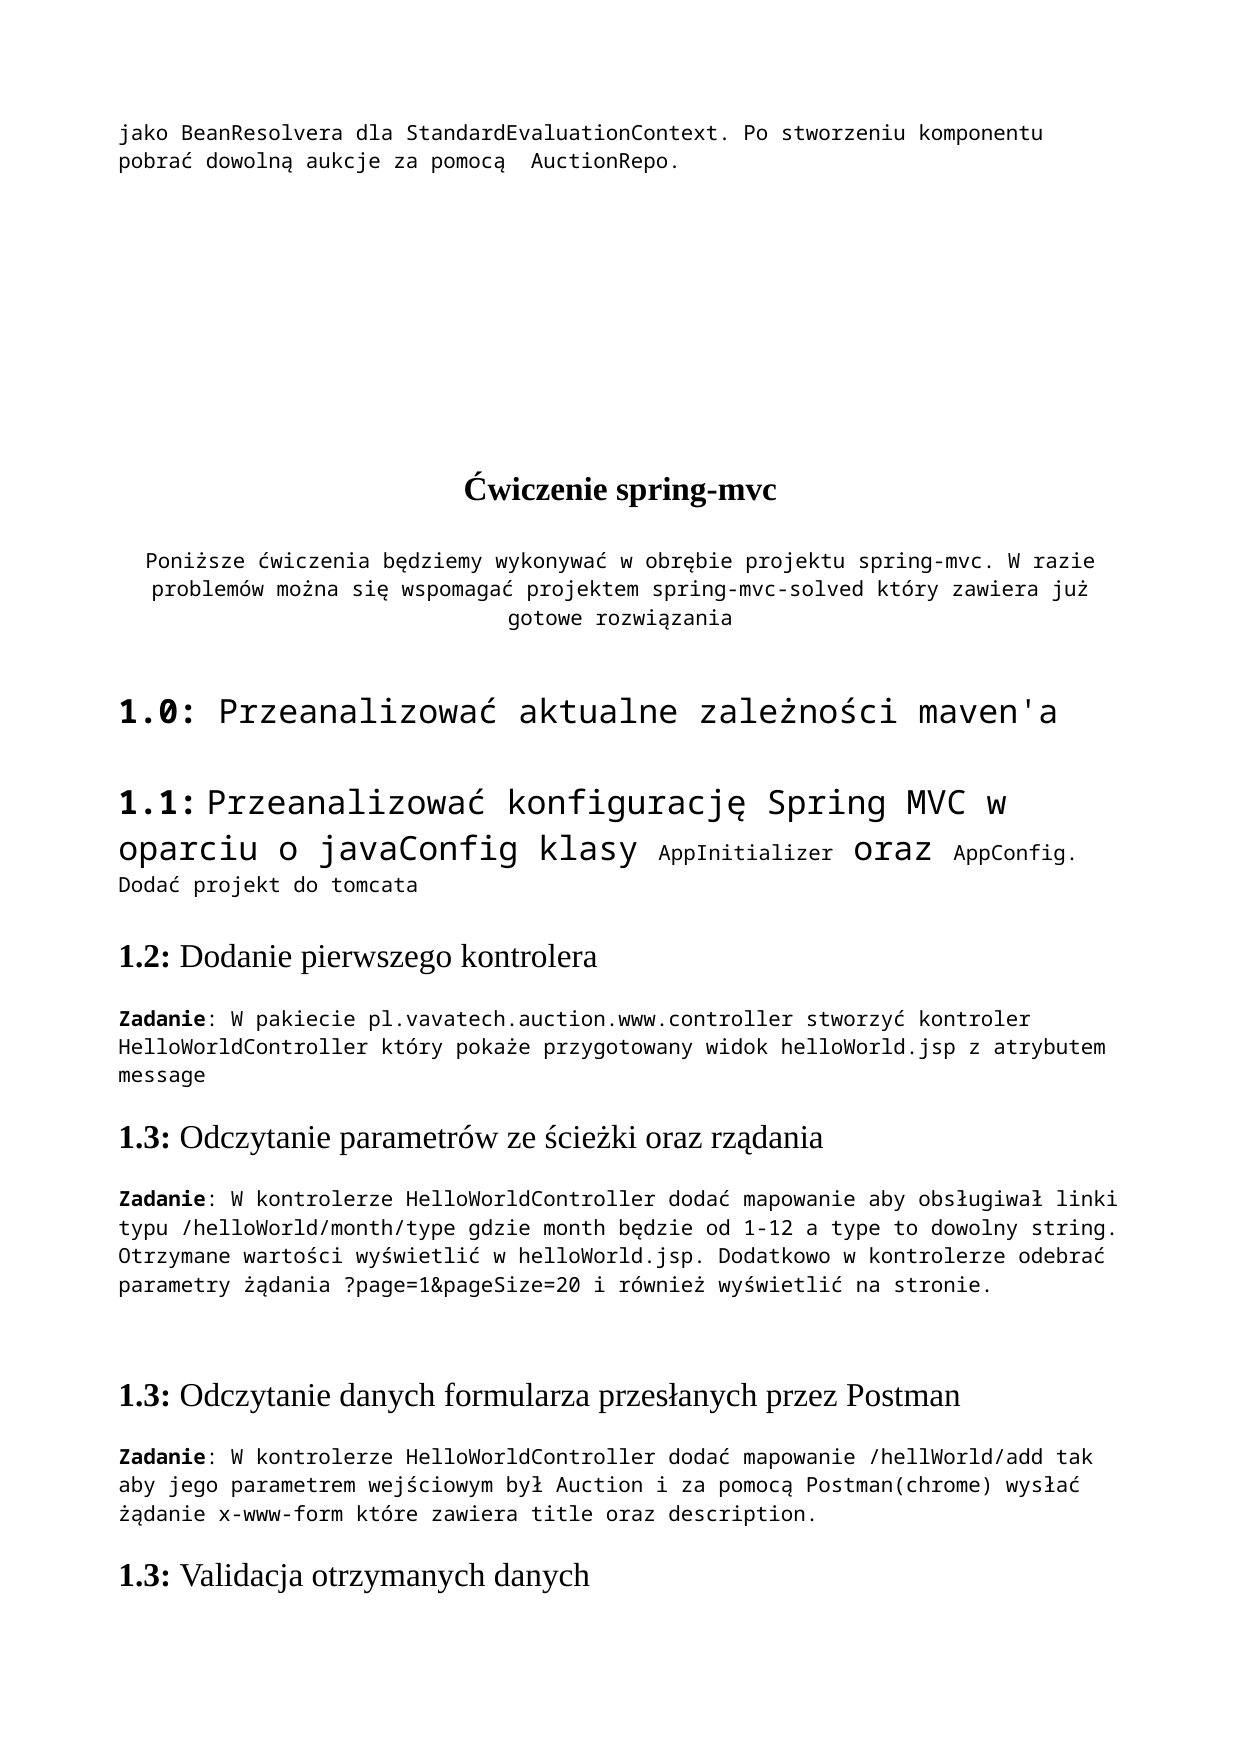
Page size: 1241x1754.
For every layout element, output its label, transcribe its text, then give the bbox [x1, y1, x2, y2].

text Zadanie: W pakiecie pl.vavatech.auction.www.controller stworzyć kontroler HelloWorldController który pokaże przygotowany widok helloWorld.jsp z atrybutem message [118, 1004, 1122, 1089]
text Zadanie: W kontrolerze HelloWorldController dodać mapowanie aby obsługiwał linki typu /helloWorld/month/type gdzie month będzie od 1-12 a type to dowolny string. [118, 1184, 1122, 1241]
text 1.0: Przeanalizować aktualne zależności maven'a [118, 688, 1122, 733]
text Otrzymane wartości wyświetlić w helloWorld.jsp. Dodatkowo w kontrolerze odebrać parametry żądania ?page=1&pageSize=20 i również wyświetlić na stronie. [118, 1241, 1122, 1298]
text 1.3: Odczytanie parametrów ze ścieżki oraz rządania [118, 1117, 1122, 1156]
text Zadanie: W kontrolerze HelloWorldController dodać mapowanie /hellWorld/add tak aby jego parametrem wejściowym był Auction i za pomocą Postman(chrome) wysłać żądanie x-www-form które zawiera title oraz description. [118, 1442, 1122, 1527]
text 1.2: Dodanie pierwszego kontrolera [118, 937, 1122, 975]
text 1.3: Validacja otrzymanych danych [118, 1556, 1122, 1594]
text jako BeanResolvera dla StandardEvaluationContext. Po stworzeniu komponentu pobrać dowolną aukcje za pomocą AuctionRepo. [118, 118, 1122, 175]
text 1.1: Przeanalizować konfigurację Spring MVC w oparciu o javaConfig klasy AppInitializer oraz AppConfig. Dodać projekt do tomcata [118, 779, 1122, 898]
text Poniższe ćwiczenia będziemy wykonywać w obrębie projektu spring-mvc. W razie problemów można się wspomagać projektem spring-mvc-solved który zawiera już gotowe rozwiązania [118, 546, 1122, 631]
text 1.3: Odczytanie danych formularza przesłanych przez Postman [118, 1375, 1122, 1413]
text Ćwiczenie spring-mvc [118, 469, 1122, 508]
